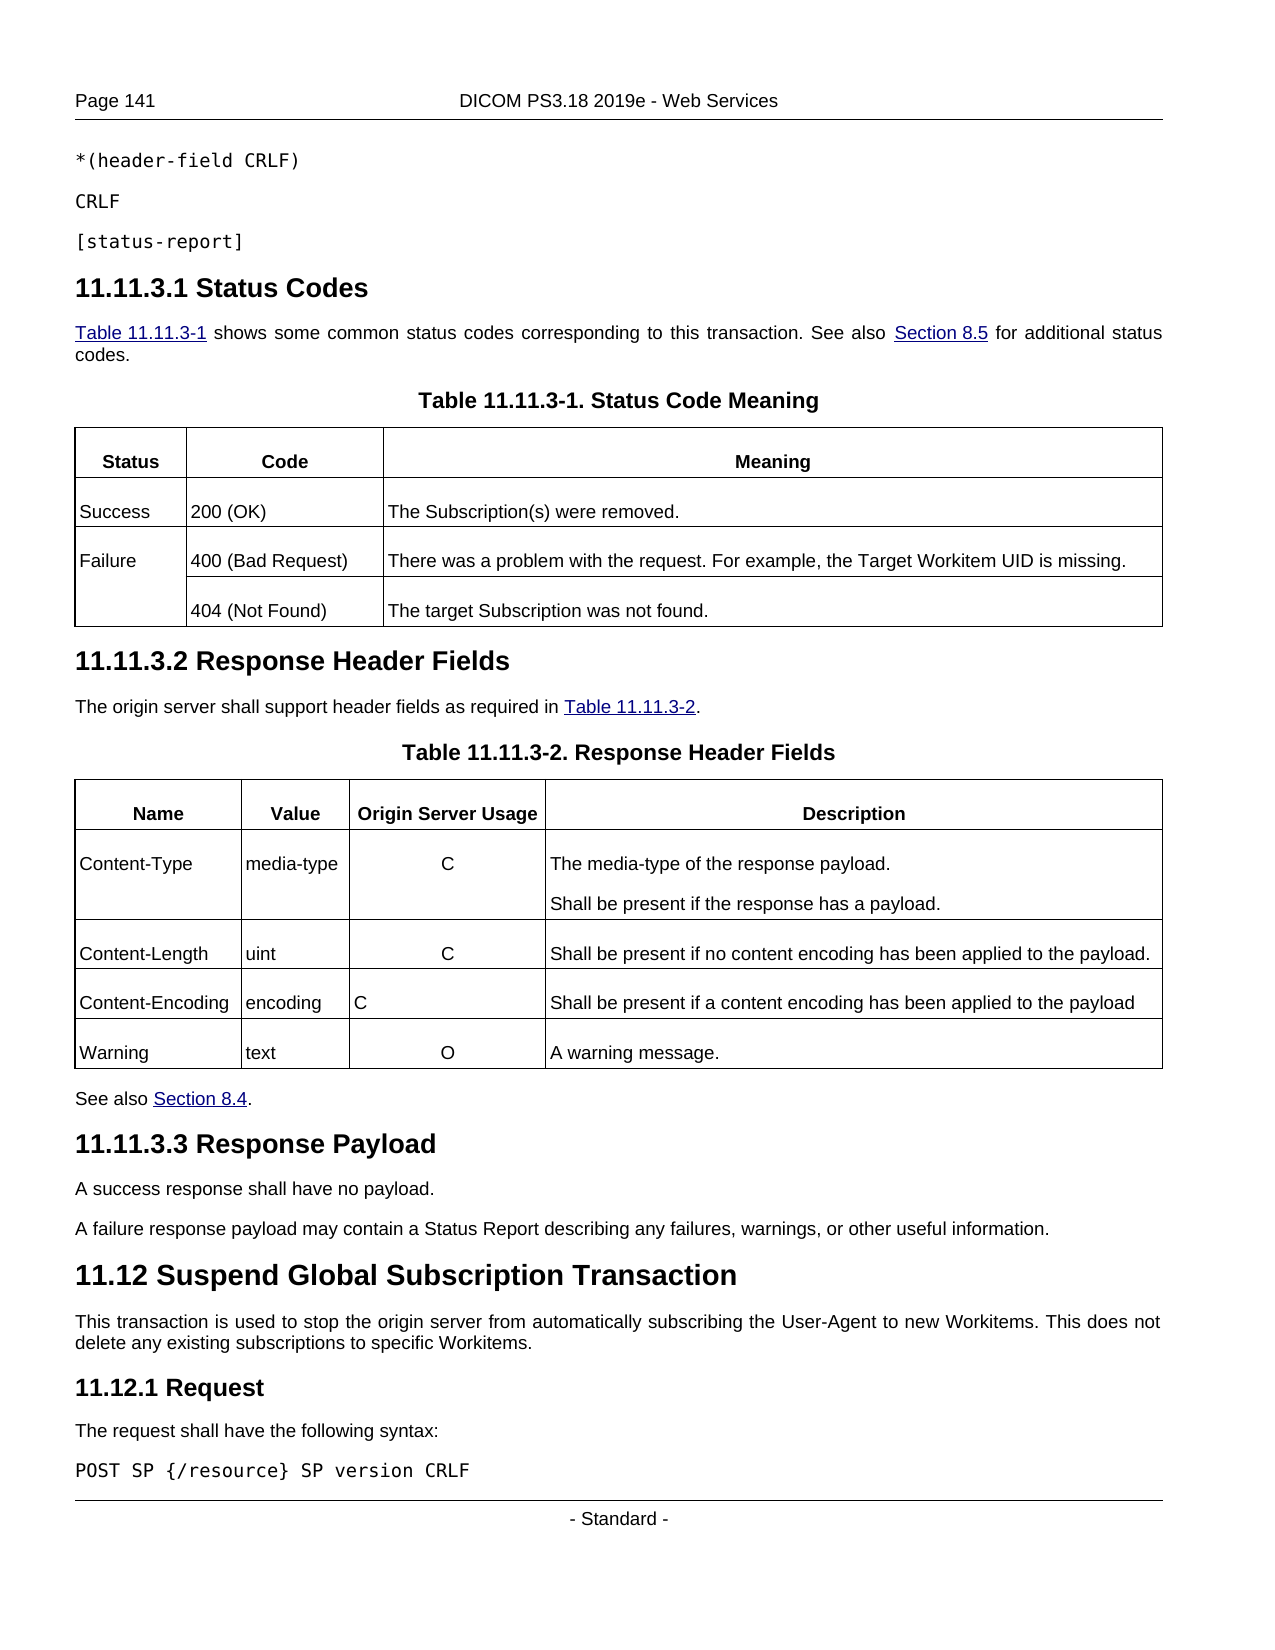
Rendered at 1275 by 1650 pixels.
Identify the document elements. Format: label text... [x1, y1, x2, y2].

table_cell 404 (Not Found) [187, 577, 383, 626]
table_cell Content-Length [76, 920, 241, 968]
text See also Section 8.4. [75, 1087, 1162, 1109]
table_cell uint [242, 920, 349, 968]
table_header Origin Server Usage [350, 780, 545, 828]
table_cell O [350, 1019, 545, 1068]
text This transaction is used to stop the origin server from automatically subscribing the User-Agent to new Workitems. This does not delete any existing subscriptions to specific Workitems. [75, 1311, 1162, 1354]
table_cell 200 (OK) [187, 478, 383, 526]
table_cell C [350, 969, 545, 1018]
text CRLF [75, 191, 1162, 212]
table_cell Content-Type [76, 830, 241, 918]
table_cell Shall be present if no content encoding has been applied to the payload. [546, 920, 1162, 968]
table_header Name [76, 780, 241, 828]
table_cell Content-Encoding [76, 969, 241, 1018]
text *(header-field CRLF) [75, 150, 1162, 172]
table_cell C [350, 830, 545, 918]
table_cell A warning message. [546, 1019, 1162, 1068]
table_cell The Subscription(s) were removed. [384, 478, 1162, 526]
text 11.12.1 Request [75, 1372, 1162, 1401]
table_header Code [187, 428, 383, 477]
table_header Value [242, 780, 349, 828]
table_cell media-type [242, 830, 349, 918]
table_header Description [546, 780, 1162, 828]
text The request shall have the following syntax: [75, 1420, 1162, 1442]
text [status-report] [75, 231, 1162, 253]
table_cell encoding [242, 969, 349, 1018]
table_cell Failure [76, 527, 186, 626]
text A success response shall have no payload. [75, 1178, 1162, 1199]
text 11.12 Suspend Global Subscription Transaction [75, 1258, 1162, 1292]
table_cell text [242, 1019, 349, 1068]
table_cell The target Subscription was not found. [384, 577, 1162, 626]
text Table 11.11.3-1 shows some common status codes corresponding to this transaction. See also Section 8.5 for additional status codes. [75, 322, 1162, 365]
table_header Meaning [384, 428, 1162, 477]
table_cell Shall be present if a content encoding has been applied to the payload [546, 969, 1162, 1018]
text POST SP {/resource} SP version CRLF [75, 1460, 1162, 1482]
text Table 11.11.3-1. Status Code Meaning [75, 387, 1162, 413]
text A failure response payload may contain a Status Report describing any failures, warnings, or other useful information. [75, 1218, 1162, 1239]
text 11.11.3.1 Status Codes [75, 272, 1162, 303]
text Table 11.11.3-2. Response Header Fields [75, 739, 1162, 765]
text 11.11.3.3 Response Payload [75, 1128, 1162, 1159]
text 11.11.3.2 Response Header Fields [75, 645, 1162, 677]
table_cell There was a problem with the request. For example, the Target Workitem UID is missing. [384, 527, 1162, 576]
table_header Status [76, 428, 186, 477]
table_cell The media-type of the response payload. Shall be present if the response has a payload. [546, 830, 1162, 918]
table_cell Success [76, 478, 186, 526]
table_cell Warning [76, 1019, 241, 1068]
table_cell 400 (Bad Request) [187, 527, 383, 576]
table_cell C [350, 920, 545, 968]
text The origin server shall support header fields as required in Table 11.11.3-2. [75, 695, 1162, 717]
